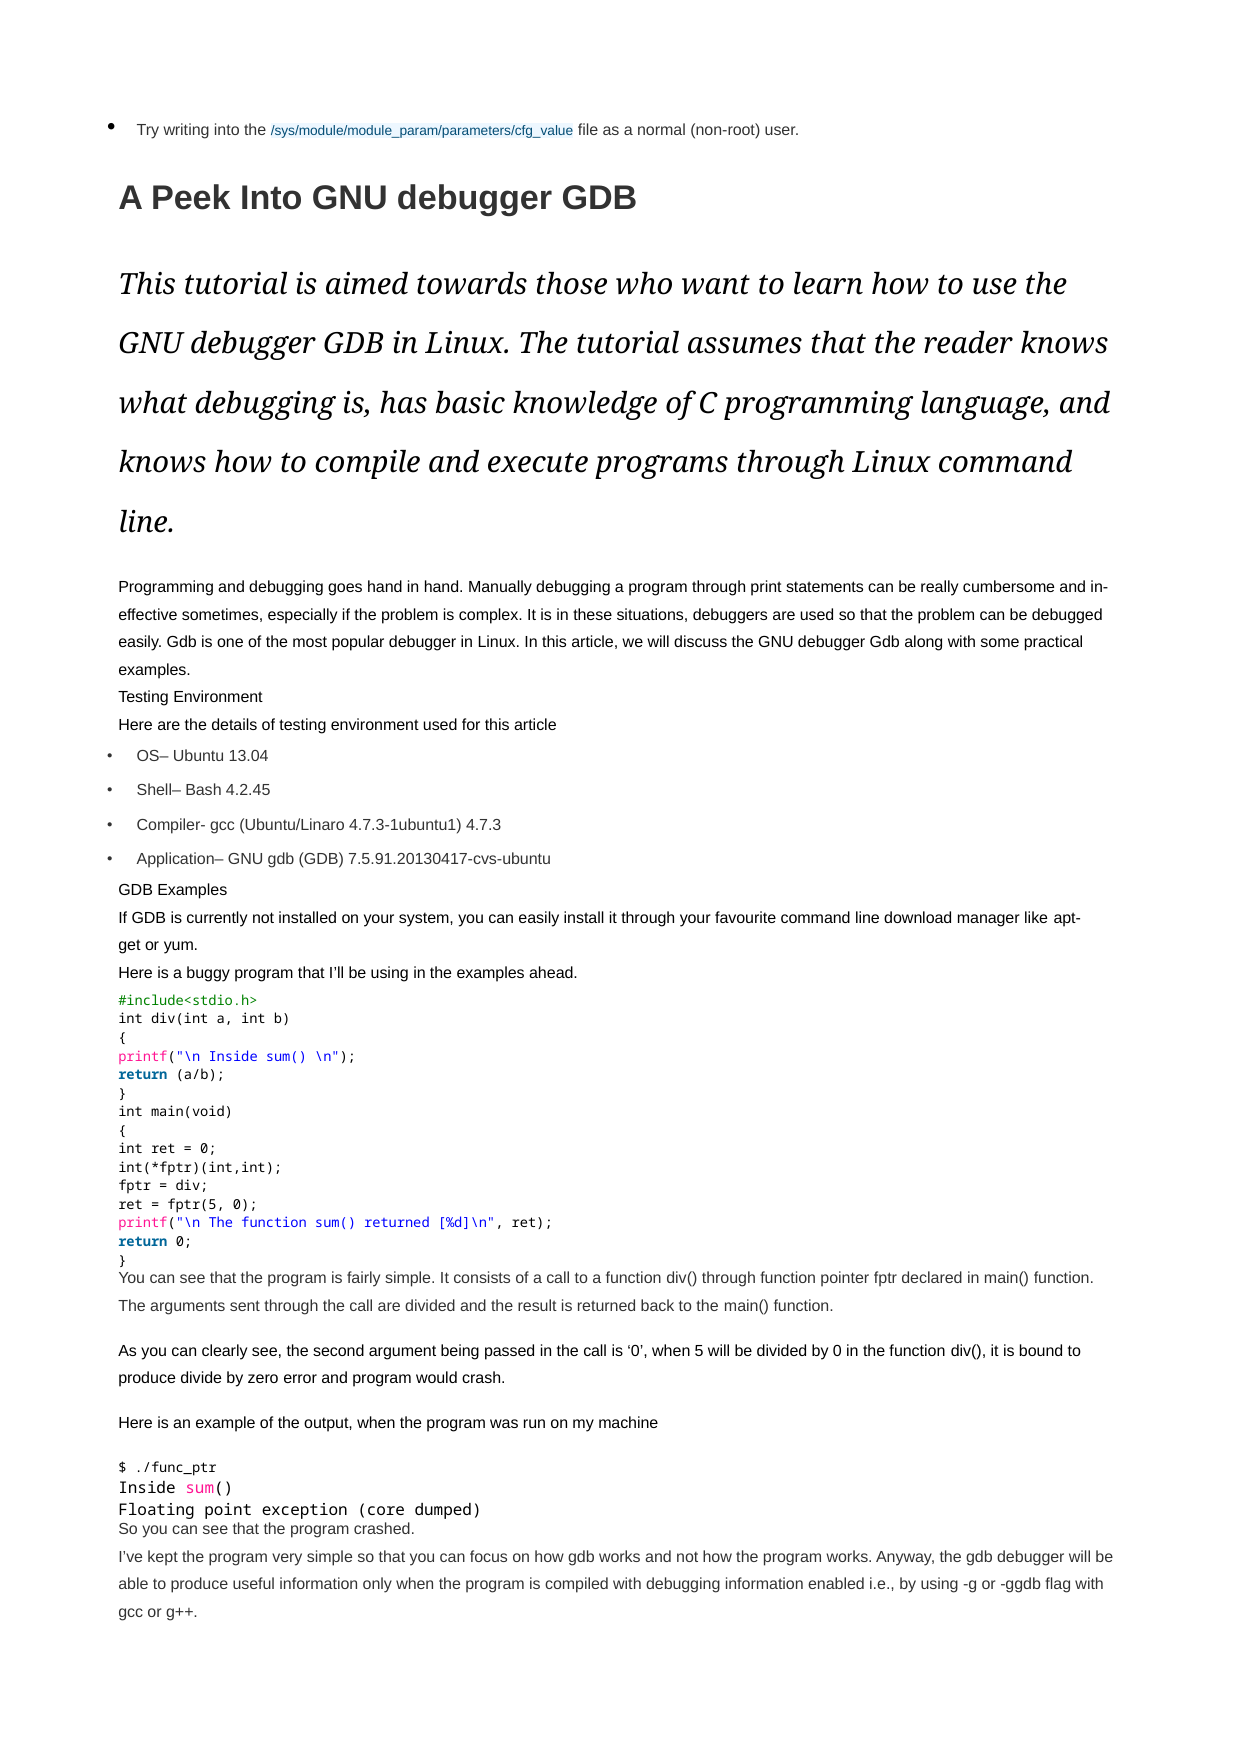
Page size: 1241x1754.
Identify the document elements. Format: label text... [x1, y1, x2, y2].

text You can see that the program is fairly simple. It consists of a call to a function div() through function pointer fptr declared in main() function. The arguments sent through the call are divided and the result is returned back to the main() function. [118, 1269, 1122, 1315]
text GDB Examples If GDB is currently not installed on your system, you can easily install it through your favourite command line download manager like apt-get or yum. Here is a buggy program that I’ll be using in the examples ahead. [118, 881, 1122, 982]
table_header #include<stdio.h> int div(int a, int b) { printf("\n Inside sum() \n"); return (a/b); } int main(void) { int ret = 0; int(*fptr)(int,int); fptr = div; ret = fptr(5, 0); printf("\n The function sum() returned [%d]\n", ret); return 0; } [118, 991, 1228, 1269]
list Try writing into the /sys/module/module_param/parameters/cfg_value file as a normal (non-root) user. [118, 118, 1122, 141]
text This tutorial is aimed towards those who want to learn how to use the GNU debugger GDB in Linux. The tutorial assumes that the reader knows what debugging is, has basic knowledge of C programming language, and knows how to compile and execute programs through Linux command line. [118, 263, 1122, 541]
table_header Inside sum() Floating point exception (core dumped) [118, 1476, 1228, 1519]
list OS– Ubuntu 13.04 [118, 746, 1122, 765]
table_header $ ./func_ptr [118, 1458, 1228, 1476]
list Application– GNU gdb (GDB) 7.5.91.20130417-cvs-ubuntu [118, 850, 1122, 868]
subtitle A Peek Into GNU debugger GDB [118, 177, 1122, 216]
list Compiler- gcc (Ubuntu/Linaro 4.7.3-1ubuntu1) 4.7.3 [118, 815, 1122, 834]
text As you can clearly see, the second argument being passed in the call is ‘0’, when 5 will be divided by 0 in the function div(), it is bound to produce divide by zero error and program would crash. [118, 1341, 1122, 1387]
text Programming and debugging goes hand in hand. Manually debugging a program through print statements can be really cumbersome and in-effective sometimes, especially if the problem is complex. It is in these situations, debuggers are used so that the problem can be debugged easily. Gdb is one of the most popular debugger in Linux. In this article, we will discuss the GNU debugger Gdb along with some practical examples. Testing Environment Here are the details of testing environment used for this article [118, 578, 1122, 734]
text Here is an example of the output, when the program was run on my machine [118, 1413, 1122, 1431]
list Shell– Bash 4.2.45 [118, 781, 1122, 799]
text So you can see that the program crashed. I’ve kept the program very simple so that you can focus on how gdb works and not how the program works. Anyway, the gdb debugger will be able to produce useful information only when the program is compiled with debugging information enabled i.e., by using -g or -ggdb flag with gcc or g++. [118, 1519, 1122, 1620]
